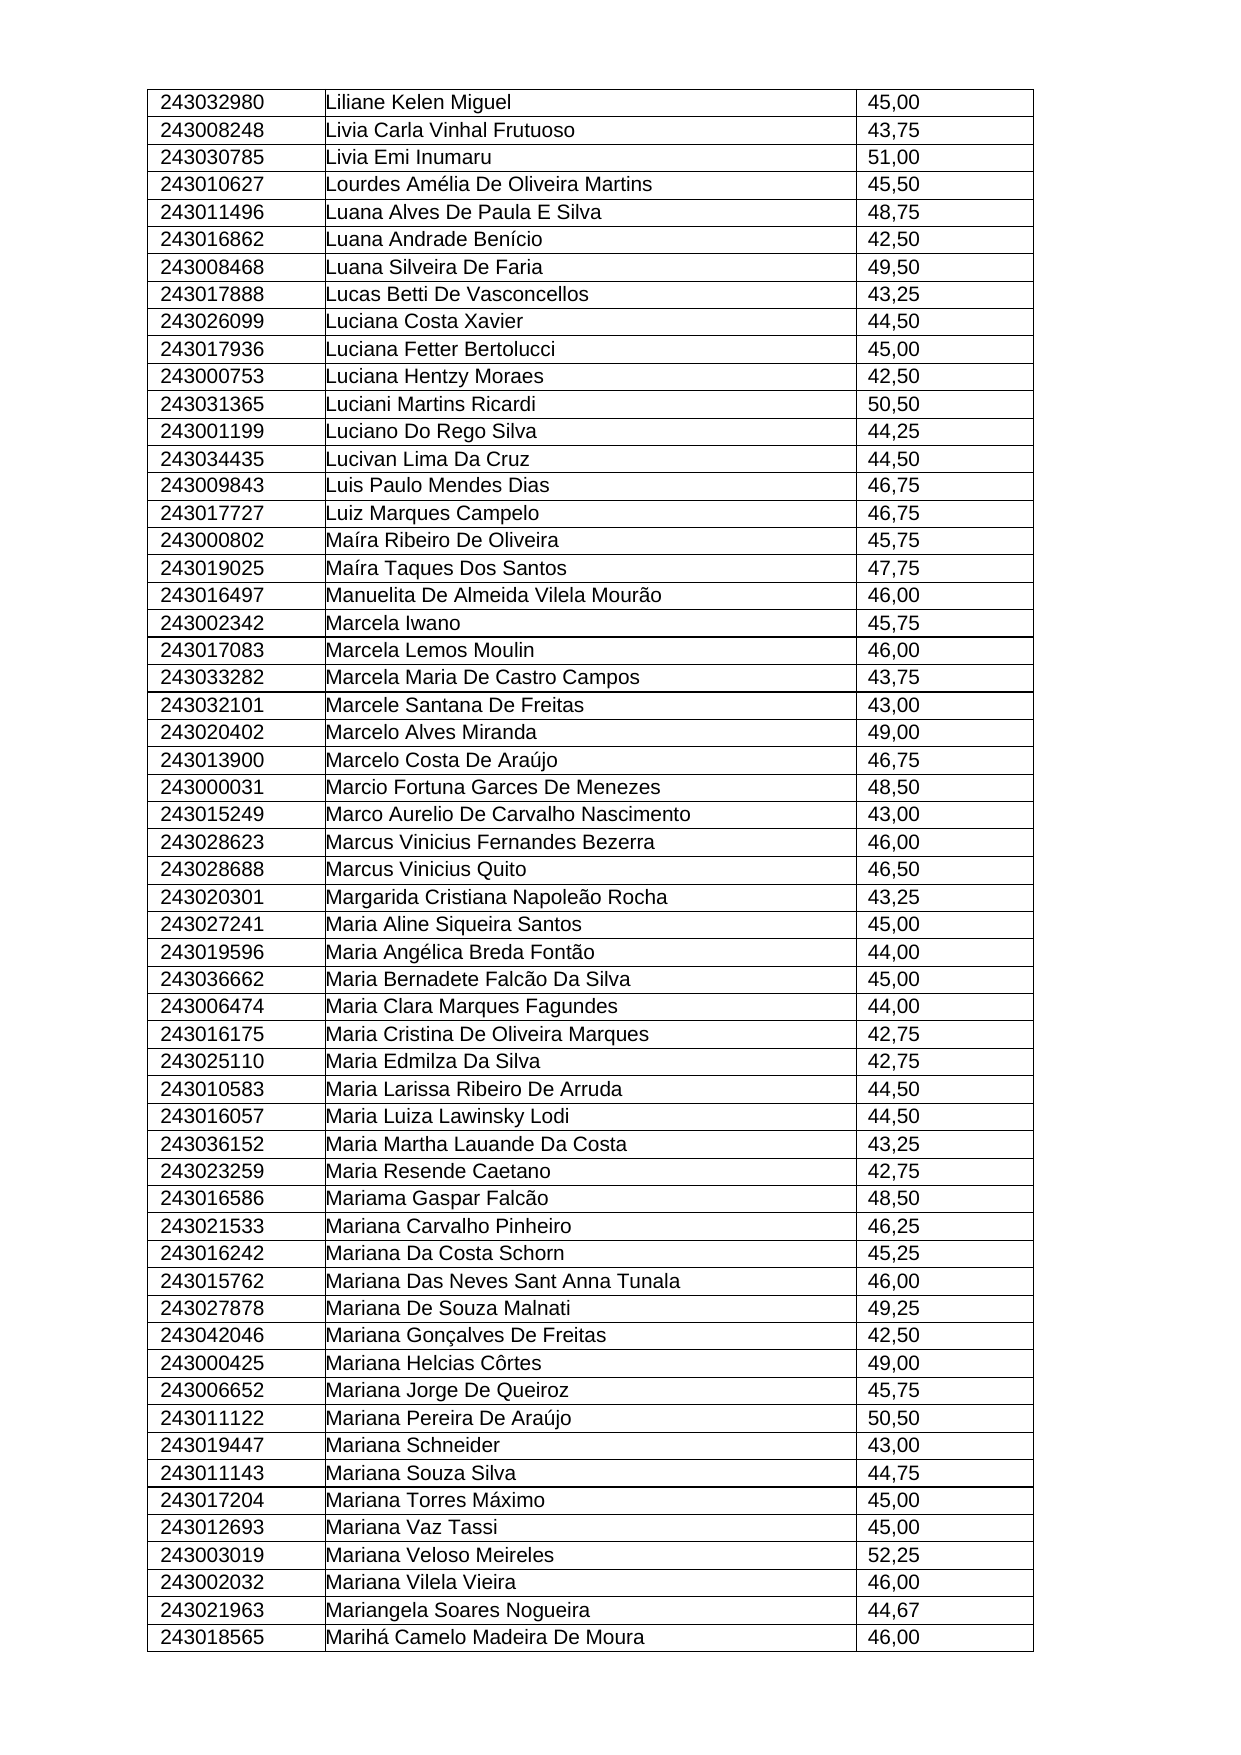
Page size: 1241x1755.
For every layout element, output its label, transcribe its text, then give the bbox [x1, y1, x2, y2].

table_cell 44,50 [857, 1104, 1033, 1130]
table_cell 243036662 [148, 967, 325, 993]
table_cell 52,25 [857, 1542, 1033, 1569]
table_cell Marcelo Costa De Araújo [326, 747, 856, 773]
table_cell Marcele Santana De Freitas [326, 693, 856, 719]
table_cell 48,50 [857, 775, 1033, 801]
table_cell 46,00 [857, 583, 1033, 609]
table_cell 43,25 [857, 1131, 1033, 1157]
table_cell 243016862 [148, 227, 325, 253]
table_cell Marcela Iwano [326, 610, 856, 636]
table_cell 243025110 [148, 1049, 325, 1075]
table_cell Maíra Ribeiro De Oliveira [326, 528, 856, 554]
table_cell 243017727 [148, 501, 325, 527]
table_cell Mariangela Soares Nogueira [326, 1597, 856, 1623]
table_cell Marco Aurelio De Carvalho Nascimento [326, 802, 856, 828]
table_cell 243021533 [148, 1213, 325, 1240]
table_cell 243026099 [148, 309, 325, 335]
table_cell 243028623 [148, 829, 325, 856]
table_cell Marihá Camelo Madeira De Moura [326, 1625, 856, 1651]
table_cell 45,50 [857, 172, 1033, 198]
table_cell 42,75 [857, 1159, 1033, 1185]
table_cell Mariana Vilela Vieira [326, 1570, 856, 1596]
table_cell 243016057 [148, 1104, 325, 1130]
table_cell Mariana Vaz Tassi [326, 1515, 856, 1541]
table_cell Maria Luiza Lawinsky Lodi [326, 1104, 856, 1130]
table_cell 50,50 [857, 1405, 1033, 1432]
table_cell 243033282 [148, 665, 325, 691]
table_cell 50,50 [857, 391, 1033, 418]
table_cell 243008248 [148, 117, 325, 143]
table_cell 243011496 [148, 200, 325, 226]
table_cell Luana Silveira De Faria [326, 254, 856, 281]
table_cell 243018565 [148, 1625, 325, 1651]
table_cell 243012693 [148, 1515, 325, 1541]
table_cell Maria Cristina De Oliveira Marques [326, 1021, 856, 1048]
table_cell 243017204 [148, 1488, 325, 1514]
table_cell 46,00 [857, 1625, 1033, 1651]
table_cell Mariana Helcias Côrtes [326, 1350, 856, 1377]
table_cell 43,75 [857, 117, 1033, 143]
table_cell Luciana Fetter Bertolucci [326, 336, 856, 363]
table_cell 243011122 [148, 1405, 325, 1432]
table_cell 45,75 [857, 610, 1033, 636]
table_cell 243016586 [148, 1186, 325, 1212]
table_cell 243015249 [148, 802, 325, 828]
table_cell Maria Larissa Ribeiro De Arruda [326, 1076, 856, 1103]
table_cell 243006474 [148, 994, 325, 1020]
table_cell 45,00 [857, 967, 1033, 993]
table_cell 45,75 [857, 528, 1033, 554]
table_cell 243034435 [148, 446, 325, 472]
table_cell Manuelita De Almeida Vilela Mourão [326, 583, 856, 609]
table_cell 243021963 [148, 1597, 325, 1623]
table_cell Mariana Schneider [326, 1433, 856, 1459]
table_cell 44,67 [857, 1597, 1033, 1623]
table_cell 243031365 [148, 391, 325, 418]
table_cell 243020301 [148, 885, 325, 911]
table_cell 243023259 [148, 1159, 325, 1185]
table_cell Maria Martha Lauande Da Costa [326, 1131, 856, 1157]
table_cell Marcus Vinicius Fernandes Bezerra [326, 829, 856, 856]
table_cell Marcela Lemos Moulin [326, 638, 856, 664]
table_cell 51,00 [857, 145, 1033, 171]
table_cell 46,00 [857, 829, 1033, 856]
table_cell 243027878 [148, 1296, 325, 1322]
table_cell 243016175 [148, 1021, 325, 1048]
table_cell 49,50 [857, 254, 1033, 281]
table_cell 43,00 [857, 802, 1033, 828]
table_cell 43,00 [857, 1433, 1033, 1459]
table_cell 46,75 [857, 747, 1033, 773]
table_cell Luciana Hentzy Moraes [326, 364, 856, 390]
table_cell Lucas Betti De Vasconcellos [326, 282, 856, 308]
table_cell 46,00 [857, 1268, 1033, 1294]
table_cell 243027241 [148, 912, 325, 938]
table_cell 243019596 [148, 939, 325, 966]
table_cell Maria Resende Caetano [326, 1159, 856, 1185]
table_cell Marcio Fortuna Garces De Menezes [326, 775, 856, 801]
table_cell 43,00 [857, 693, 1033, 719]
table_cell Luciano Do Rego Silva [326, 419, 856, 445]
table_cell Marcelo Alves Miranda [326, 720, 856, 746]
table_cell 243030785 [148, 145, 325, 171]
table_cell 48,50 [857, 1186, 1033, 1212]
table_cell 243002342 [148, 610, 325, 636]
table_cell 243008468 [148, 254, 325, 281]
table_cell Mariama Gaspar Falcão [326, 1186, 856, 1212]
table_cell Mariana Torres Máximo [326, 1488, 856, 1514]
table_cell 243000753 [148, 364, 325, 390]
table_cell 243003019 [148, 1542, 325, 1569]
table_cell Mariana De Souza Malnati [326, 1296, 856, 1322]
table_cell 42,75 [857, 1049, 1033, 1075]
table_cell Luciana Costa Xavier [326, 309, 856, 335]
table_cell 44,00 [857, 994, 1033, 1020]
table_cell 46,25 [857, 1213, 1033, 1240]
table_cell Marcela Maria De Castro Campos [326, 665, 856, 691]
table_cell 44,50 [857, 446, 1033, 472]
table_cell Maria Clara Marques Fagundes [326, 994, 856, 1020]
table_cell 243010627 [148, 172, 325, 198]
table_cell 243000031 [148, 775, 325, 801]
table_cell 243000425 [148, 1350, 325, 1377]
table_cell 44,00 [857, 939, 1033, 966]
table_cell 45,25 [857, 1241, 1033, 1267]
table_cell 45,00 [857, 1515, 1033, 1541]
table_cell 48,75 [857, 200, 1033, 226]
table_cell 45,00 [857, 1488, 1033, 1514]
table_cell 243015762 [148, 1268, 325, 1294]
table_cell Lucivan Lima Da Cruz [326, 446, 856, 472]
table_cell 243036152 [148, 1131, 325, 1157]
table_cell Livia Carla Vinhal Frutuoso [326, 117, 856, 143]
table_cell 243009843 [148, 473, 325, 499]
table_cell Mariana Souza Silva [326, 1460, 856, 1486]
table_cell 243042046 [148, 1323, 325, 1349]
table_cell 243002032 [148, 1570, 325, 1596]
table_cell 47,75 [857, 555, 1033, 582]
table_cell Liliane Kelen Miguel [326, 90, 856, 116]
table_cell 243019447 [148, 1433, 325, 1459]
table_cell 46,75 [857, 473, 1033, 499]
table_cell Luciani Martins Ricardi [326, 391, 856, 418]
table_cell 243028688 [148, 857, 325, 883]
table_cell 45,75 [857, 1378, 1033, 1404]
table_cell Margarida Cristiana Napoleão Rocha [326, 885, 856, 911]
table_cell 49,00 [857, 720, 1033, 746]
table_cell 45,00 [857, 336, 1033, 363]
table_cell Luana Andrade Benício [326, 227, 856, 253]
table_cell 46,50 [857, 857, 1033, 883]
table_cell Livia Emi Inumaru [326, 145, 856, 171]
table_cell 46,00 [857, 638, 1033, 664]
table_cell 243032980 [148, 90, 325, 116]
table_cell 44,50 [857, 309, 1033, 335]
table_cell Luiz Marques Campelo [326, 501, 856, 527]
table_cell 243011143 [148, 1460, 325, 1486]
table_cell 243032101 [148, 693, 325, 719]
table_cell Maria Edmilza Da Silva [326, 1049, 856, 1075]
table_cell 49,00 [857, 1350, 1033, 1377]
table_cell Luana Alves De Paula E Silva [326, 200, 856, 226]
table_cell Mariana Da Costa Schorn [326, 1241, 856, 1267]
table_cell 46,00 [857, 1570, 1033, 1596]
table_cell 44,50 [857, 1076, 1033, 1103]
table_cell Mariana Carvalho Pinheiro [326, 1213, 856, 1240]
table_cell 243010583 [148, 1076, 325, 1103]
table_cell 243020402 [148, 720, 325, 746]
table_cell Maria Angélica Breda Fontão [326, 939, 856, 966]
table_cell 243016497 [148, 583, 325, 609]
table_cell 44,25 [857, 419, 1033, 445]
table_cell 43,75 [857, 665, 1033, 691]
table_cell Marcus Vinicius Quito [326, 857, 856, 883]
table_cell 42,50 [857, 227, 1033, 253]
table_cell 46,75 [857, 501, 1033, 527]
table_cell Mariana Veloso Meireles [326, 1542, 856, 1569]
table_cell 243000802 [148, 528, 325, 554]
table_cell 44,75 [857, 1460, 1033, 1486]
table_cell 243013900 [148, 747, 325, 773]
table_cell 243017888 [148, 282, 325, 308]
table_cell 243017936 [148, 336, 325, 363]
table_cell 243019025 [148, 555, 325, 582]
table_cell 43,25 [857, 885, 1033, 911]
table_cell Mariana Gonçalves De Freitas [326, 1323, 856, 1349]
table_cell Maíra Taques Dos Santos [326, 555, 856, 582]
table_cell 45,00 [857, 912, 1033, 938]
table_cell Lourdes Amélia De Oliveira Martins [326, 172, 856, 198]
table_cell 43,25 [857, 282, 1033, 308]
table_cell 42,50 [857, 1323, 1033, 1349]
table_cell Mariana Jorge De Queiroz [326, 1378, 856, 1404]
table_cell Maria Bernadete Falcão Da Silva [326, 967, 856, 993]
table_cell 45,00 [857, 90, 1033, 116]
table_cell Luis Paulo Mendes Dias [326, 473, 856, 499]
table_cell Maria Aline Siqueira Santos [326, 912, 856, 938]
table_cell 42,75 [857, 1021, 1033, 1048]
table_cell 243006652 [148, 1378, 325, 1404]
table_cell 42,50 [857, 364, 1033, 390]
table_cell Mariana Das Neves Sant Anna Tunala [326, 1268, 856, 1294]
table_cell Mariana Pereira De Araújo [326, 1405, 856, 1432]
table_cell 243017083 [148, 638, 325, 664]
table_cell 243016242 [148, 1241, 325, 1267]
table_cell 49,25 [857, 1296, 1033, 1322]
table_cell 243001199 [148, 419, 325, 445]
